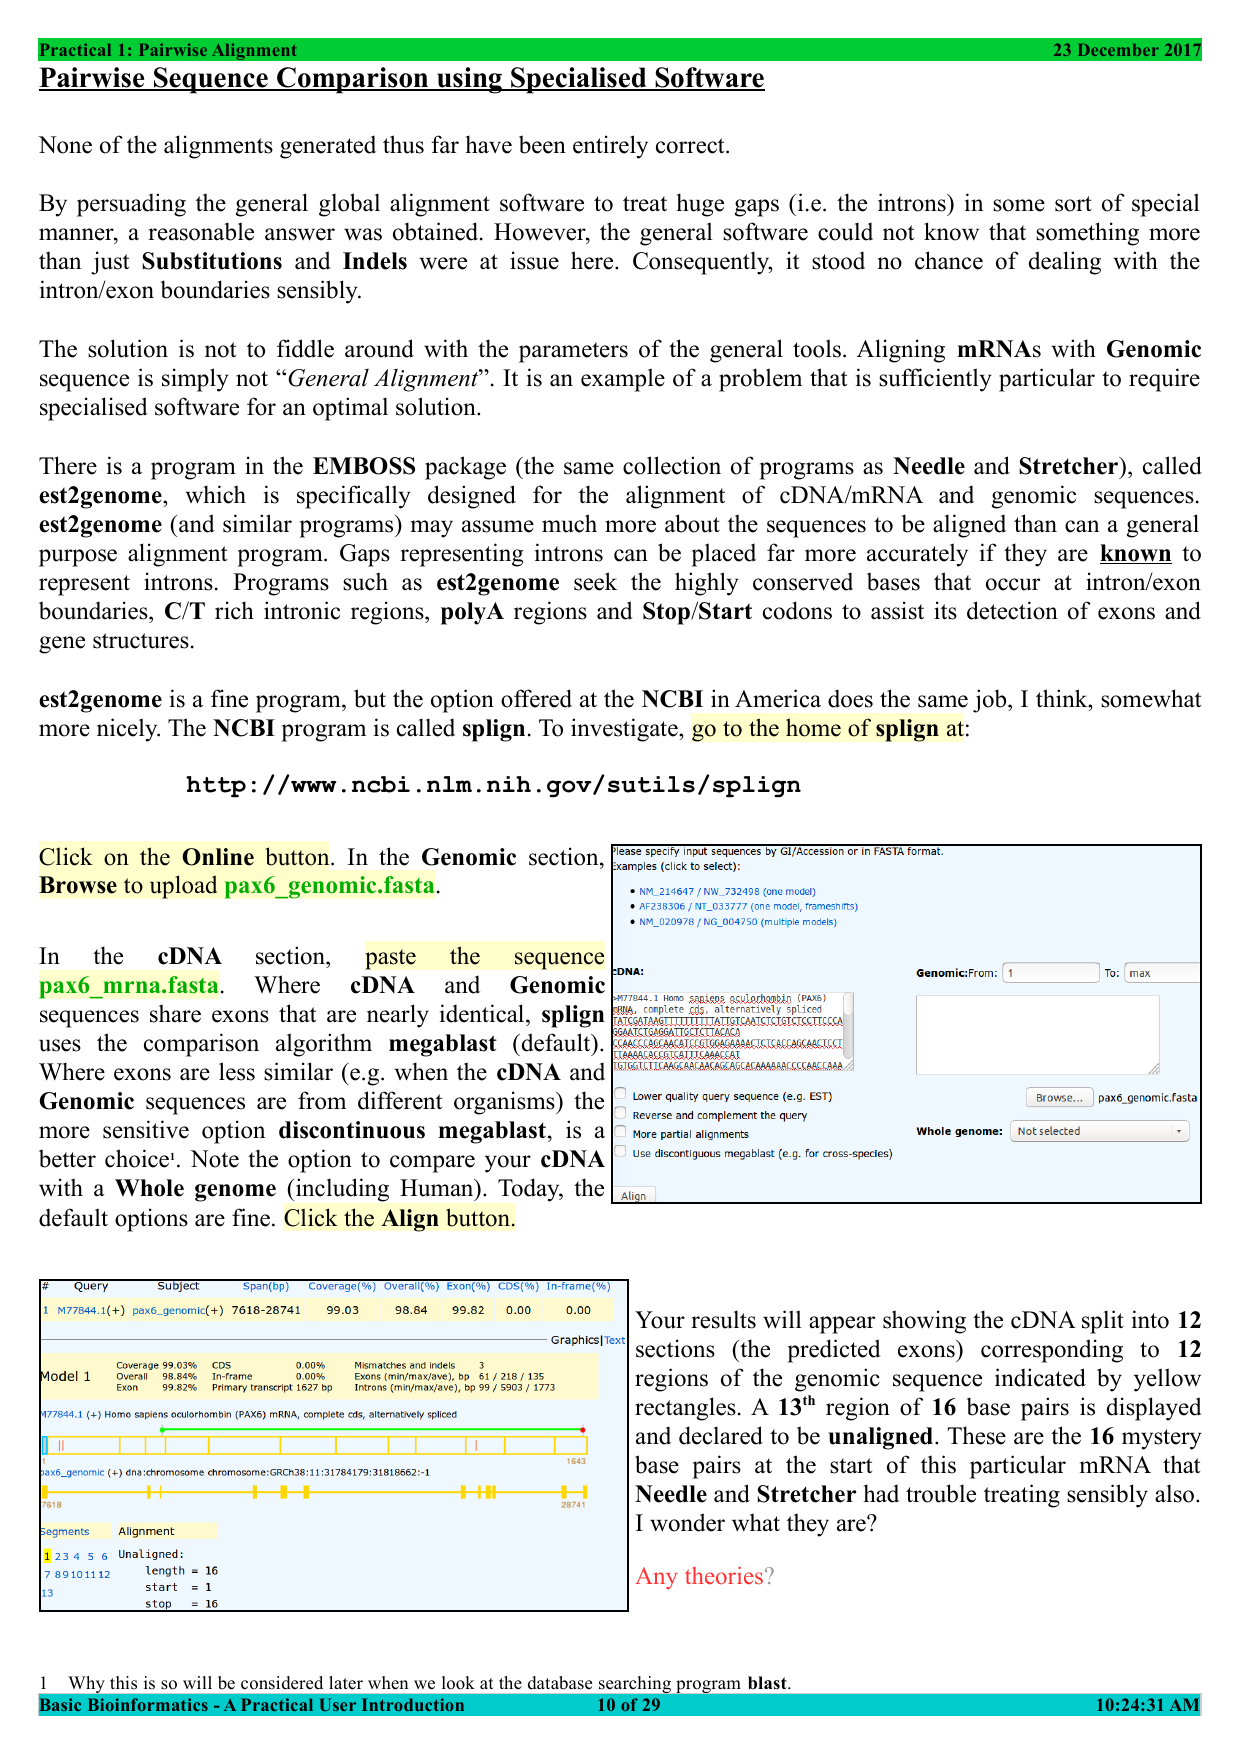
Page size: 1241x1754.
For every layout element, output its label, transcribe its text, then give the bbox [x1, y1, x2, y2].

text The solution is not to fiddle around with the parameters of the general tools. Aligning mRNAs with Genomic sequence is simply not “General Alignment”. It is an example of a problem that is sufficiently particular to require specialised software for an optimal solution. [38, 334, 1202, 421]
text Your results will appear showing the cDNA split into 12 sections (the predicted exons) corresponding to 12 regions of the genomic sequence indicated by yellow rectangles. A 13th region of 16 base pairs is displayed and declared to be unaligned. These are the 16 mystery base pairs at the start of this particular mRNA that Needle and Stretcher had trouble treating sensibly also. I wonder what they are? [629, 1304, 1202, 1537]
picture [41, 1281, 627, 1610]
text Why this is so will be considered later when we look at the database searching program blast. [38, 1671, 1202, 1693]
text Pairwise Sequence Comparison using Specialised Software [38, 61, 1202, 94]
text In the cDNA section, paste the sequence pax6_mrna.fasta. Where cDNA and Genomic sequences share exons that are nearly identical, splign uses the comparison algorithm megablast (default). Where exons are less similar (e.g. when the cDNA and Genomic sequences are from different organisms) the more sensitive option discontinuous megablast, is a better choice. Note the option to compare your cDNA with a Whole genome (including Human). Today, the default options are fine. Click the Align button. [38, 941, 1202, 1231]
text Any theories? [629, 1561, 1202, 1590]
text By persuading the general global alignment software to treat huge gaps (i.e. the introns) in some sort of special manner, a reasonable answer was obtained. However, the general software could not know that something more than just Substitutions and Indels were at issue here. Consequently, it stood no chance of dealing with the intron/exon boundaries sensibly. [38, 188, 1202, 304]
text est2genome is a fine program, but the option offered at the NCBI in America does the same job, I think, somewhat more nicely. The NCBI program is called splign. To investigate, go to the home of splign at: [38, 684, 1202, 742]
text None of the alignments generated thus far have been entirely correct. [38, 129, 1202, 158]
picture [613, 846, 1200, 1202]
text http://www.ncbi.nlm.nih.gov/sutils/splign [38, 771, 1202, 800]
text Click on the Online button. In the Genomic section, Browse to upload pax6_genomic.fasta. [38, 841, 1202, 899]
text There is a program in the EMBOSS package (the same collection of programs as Needle and Stretcher), called est2genome, which is specifically designed for the alignment of cDNA/mRNA and genomic sequences. est2genome (and similar programs) may assume much more about the sequences to be aligned than can a general purpose alignment program. Gaps representing introns can be placed far more accurately if they are known to represent introns. Programs such as est2genome seek the highly conserved bases that occur at intron/exon boundaries, C/T rich intronic regions, polyA regions and Stop/Start codons to assist its detection of exons and gene structures. [38, 451, 1202, 654]
